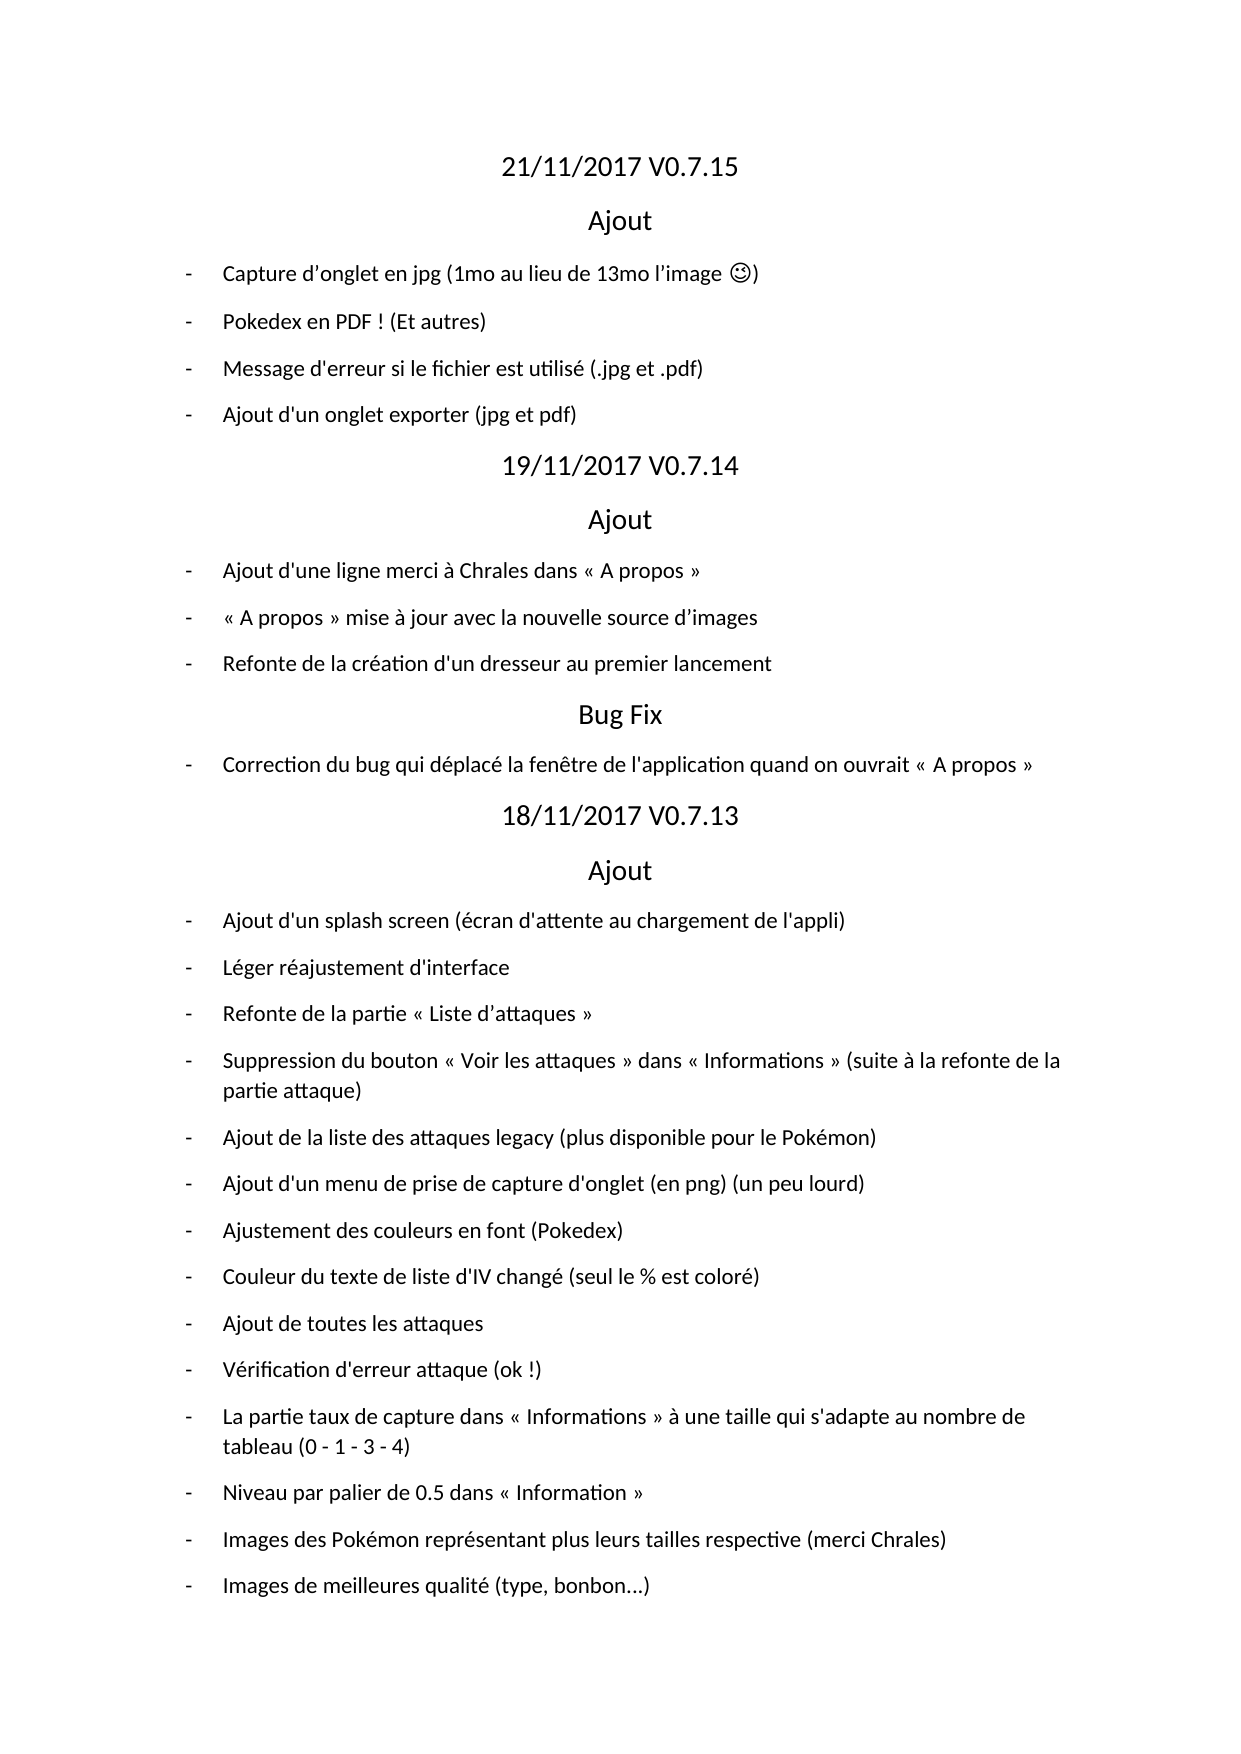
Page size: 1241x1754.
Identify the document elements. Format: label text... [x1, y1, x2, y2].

list Ajout d'un menu de prise de capture d'onglet (en png) (un peu lourd) [185, 1169, 1093, 1197]
text Ajout [148, 202, 1093, 238]
text Ajout [148, 852, 1093, 887]
list « A propos » mise à jour avec la nouvelle source d’images [185, 603, 1093, 631]
list Suppression du bouton « Voir les attaques » dans « Informations » (suite à la refonte de la partie attaque) [185, 1046, 1093, 1104]
list Ajout de la liste des attaques legacy (plus disponible pour le Pokémon) [185, 1123, 1093, 1151]
list Pokedex en PDF ! (Et autres) [185, 307, 1093, 335]
list Léger réajustement d'interface [185, 953, 1093, 981]
list La partie taux de capture dans « Informations » à une taille qui s'adapte au nombre de tableau (0 - 1 - 3 - 4) [185, 1402, 1093, 1460]
list Ajout d'un splash screen (écran d'attente au chargement de l'appli) [185, 906, 1093, 934]
list Images de meilleures qualité (type, bonbon...) [185, 1572, 1093, 1599]
list Images des Pokémon représentant plus leurs tailles respective (merci Chrales) [185, 1525, 1093, 1553]
list Capture d’onglet en jpg (1mo au lieu de 13mo l’image 😉) [185, 257, 1093, 288]
list Niveau par palier de 0.5 dans « Information » [185, 1478, 1093, 1506]
text 21/11/2017 V0.7.15 [148, 148, 1093, 183]
text Ajout [148, 501, 1093, 537]
text 18/11/2017 V0.7.13 [148, 797, 1093, 833]
list Vérification d'erreur attaque (ok !) [185, 1355, 1093, 1383]
list Correction du bug qui déplacé la fenêtre de l'application quand on ouvrait « A propos » [185, 751, 1093, 778]
list Couleur du texte de liste d'IV changé (seul le % est coloré) [185, 1262, 1093, 1290]
list Ajout d'une ligne merci à Chrales dans « A propos » [185, 556, 1093, 584]
list Message d'erreur si le fichier est utilisé (.jpg et .pdf) [185, 354, 1093, 382]
list Refonte de la création d'un dresseur au premier lancement [185, 649, 1093, 677]
text Bug Fix [148, 696, 1093, 731]
list Ajustement des couleurs en font (Pokedex) [185, 1216, 1093, 1244]
list Refonte de la partie « Liste d’attaques » [185, 999, 1093, 1028]
list Ajout de toutes les attaques [185, 1309, 1093, 1337]
text 19/11/2017 V0.7.14 [148, 447, 1093, 482]
list Ajout d'un onglet exporter (jpg et pdf) [185, 400, 1093, 428]
